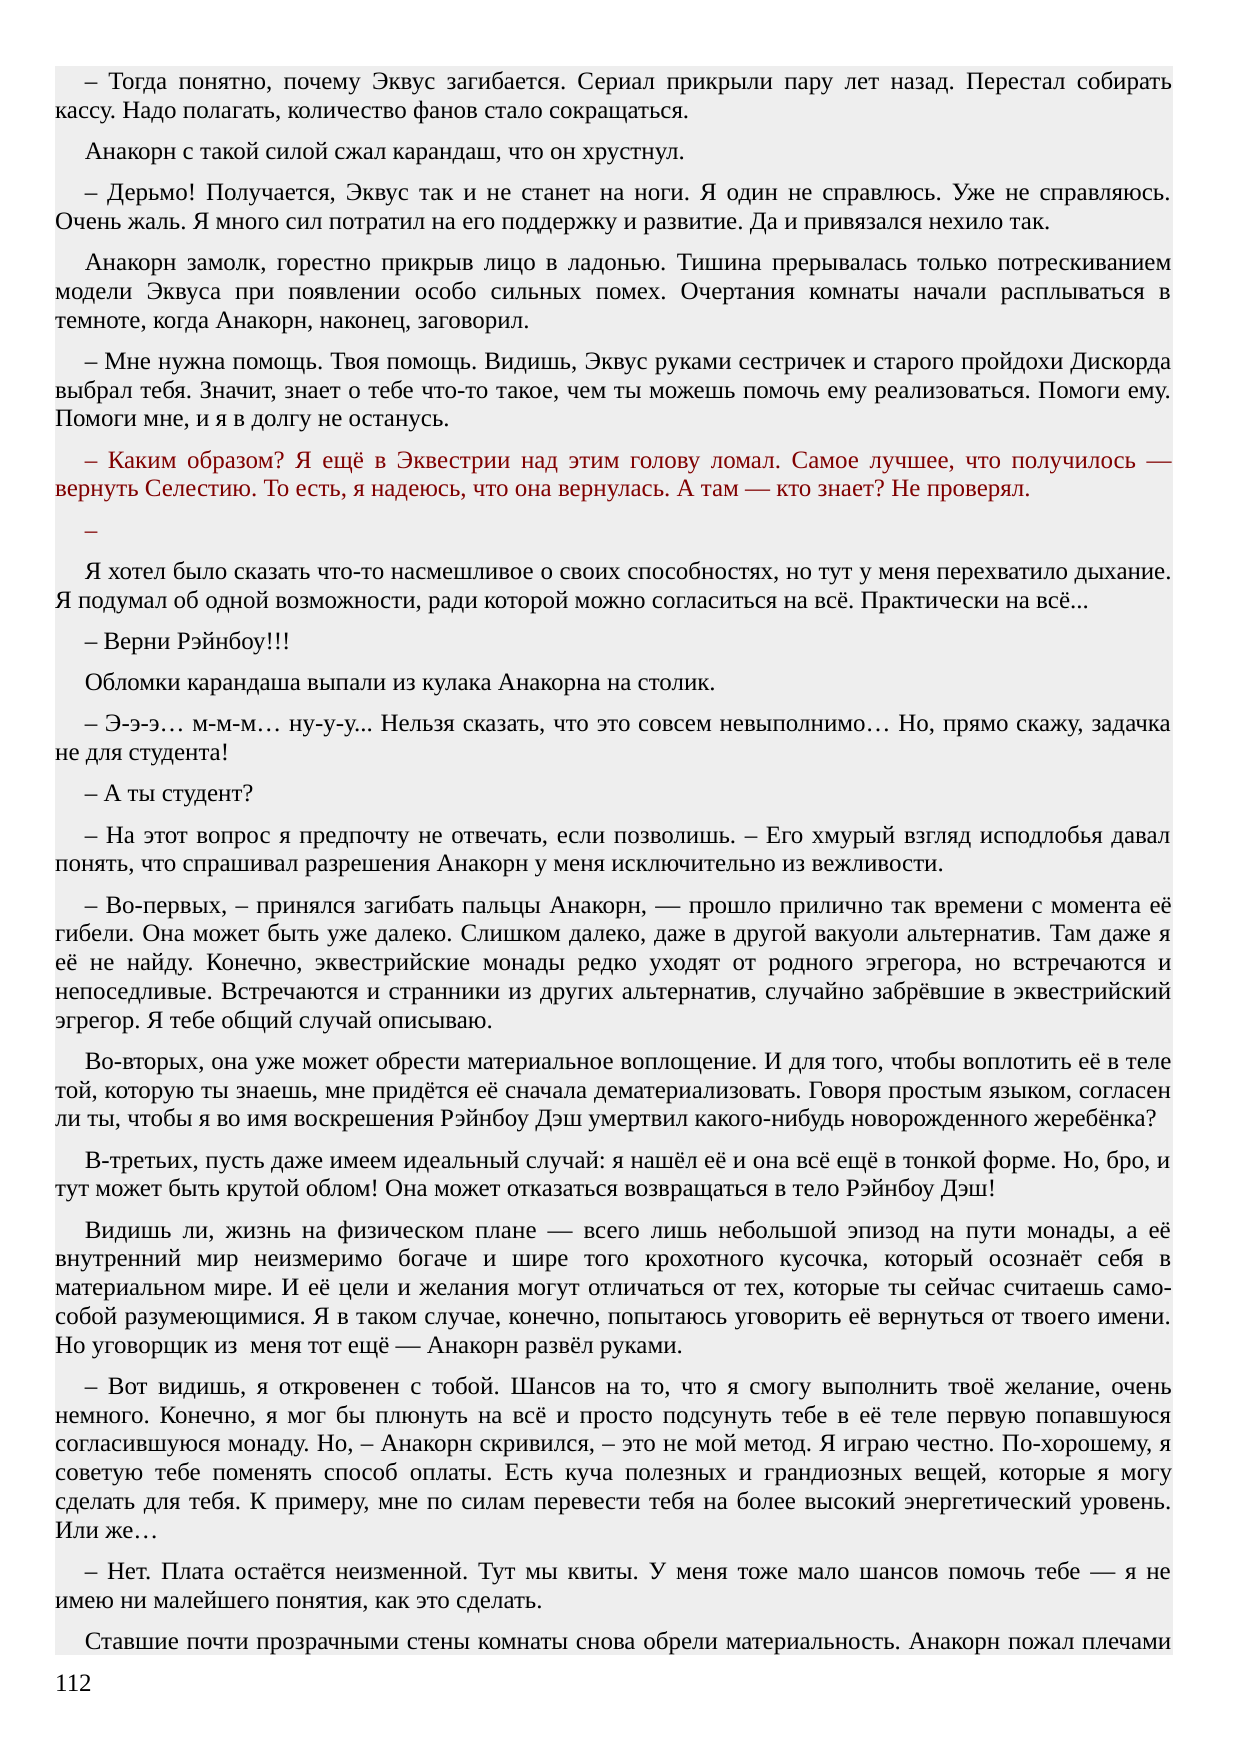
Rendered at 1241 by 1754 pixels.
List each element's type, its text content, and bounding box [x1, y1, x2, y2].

text – Мне нужна помощь. Твоя помощь. Видишь, Эквус руками сестричек и старого пройдохи Дискорда выбрал тебя. Значит, знает о тебе что-то такое, чем ты можешь помочь ему реализоваться. Помоги ему. Помоги мне, и я в долгу не останусь. [55, 346, 1173, 432]
text Ставшие почти прозрачными стены комнаты снова обрели материальность. Анакорн пожал плечами [55, 1626, 1173, 1655]
text – А ты студент? [55, 778, 1173, 807]
text – Каким образом? Я ещё в Эквестрии над этим голову ломал. Самое лучшее, что получилось — вернуть Селестию. То есть, я надеюсь, что она вернулась. А там — кто знает? Не проверял. [55, 445, 1173, 502]
text Обломки карандаша выпали из кулака Анакорна на столик. [55, 667, 1173, 696]
text – Верни Рэйнбоу!!! [55, 626, 1173, 655]
text – Нет. Плата остаётся неизменной. Тут мы квиты. У меня тоже мало шансов помочь тебе — я не имею ни малейшего понятия, как это сделать. [55, 1556, 1173, 1613]
text Анакорн с такой силой сжал карандаш, что он хрустнул. [55, 136, 1173, 165]
text – Э-э-э… м-м-м… ну-у-у... Нельзя сказать, что это совсем невыполнимо… Но, прямо скажу, задачка не для студента! [55, 708, 1173, 766]
text – На этот вопрос я предпочту не отвечать, если позволишь. – Его хмурый взгляд исподлобья давал понять, что спрашивал разрешения Анакорн у меня исключительно из вежливости. [55, 820, 1173, 877]
text – Тогда понятно, почему Эквус загибается. Сериал прикрыли пару лет назад. Перестал собирать кассу. Надо полагать, количество фанов стало сокращаться. [55, 66, 1173, 123]
text Видишь ли, жизнь на физическом плане — всего лишь небольшой эпизод на пути монады, а её внутренний мир неизмеримо богаче и шире того крохотного кусочка, который осознаёт себя в материальном мире. И её цели и желания могут отличаться от тех, которые ты сейчас считаешь само-собой разумеющимися. Я в таком случае, конечно, попытаюсь уговорить её вернуться от твоего имени. Но уговорщик из меня тот ещё — Анакорн развёл руками. [55, 1215, 1173, 1358]
text – Вот видишь, я откровенен с тобой. Шансов на то, что я смогу выполнить твоё желание, очень немного. Конечно, я мог бы плюнуть на всё и просто подсунуть тебе в её теле первую попавшуюся согласившуюся монаду. Но, – Анакорн скривился, – это не мой метод. Я играю честно. По-хорошему, я советую тебе поменять способ оплаты. Есть куча полезных и грандиозных вещей, которые я могу сделать для тебя. К примеру, мне по силам перевести тебя на более высокий энергетический уровень. Или же… [55, 1371, 1173, 1543]
text Анакорн замолк, горестно прикрыв лицо в ладонью. Тишина прерывалась только потрескиванием модели Эквуса при появлении особо сильных помех. Очертания комнаты начали расплываться в темноте, когда Анакорн, наконец, заговорил. [55, 247, 1173, 333]
text Во-вторых, она уже может обрести материальное воплощение. И для того, чтобы воплотить её в теле той, которую ты знаешь, мне придётся её сначала дематериализовать. Говоря простым языком, согласен ли ты, чтобы я во имя воскрешения Рэйнбоу Дэш умертвил какого-нибудь новорожденного жеребёнка? [55, 1046, 1173, 1132]
text Я хотел было сказать что-то насмешливое о своих способностях, но тут у меня перехватило дыхание. Я подумал об одной возможности, ради которой можно согласиться на всё. Практически на всё... [55, 556, 1173, 613]
text – Дерьмо! Получается, Эквус так и не станет на ноги. Я один не справлюсь. Уже не справляюсь. Очень жаль. Я много сил потратил на его поддержку и развитие. Да и привязался нехило так. [55, 177, 1173, 235]
text В-третьих, пусть даже имеем идеальный случай: я нашёл её и она всё ещё в тонкой форме. Но, бро, и тут может быть крутой облом! Она может отказаться возвращаться в тело Рэйнбоу Дэш! [55, 1145, 1173, 1202]
text – [55, 515, 1173, 543]
text – Во-первых, – принялся загибать пальцы Анакорн, — прошло прилично так времени с момента её гибели. Она может быть уже далеко. Слишком далеко, даже в другой вакуоли альтернатив. Там даже я её не найду. Конечно, эквестрийские монады редко уходят от родного эгрегора, но встречаются и непоседливые. Встречаются и странники из других альтернатив, случайно забрёвшие в эквестрийский эгрегор. Я тебе общий случай описываю. [55, 890, 1173, 1033]
